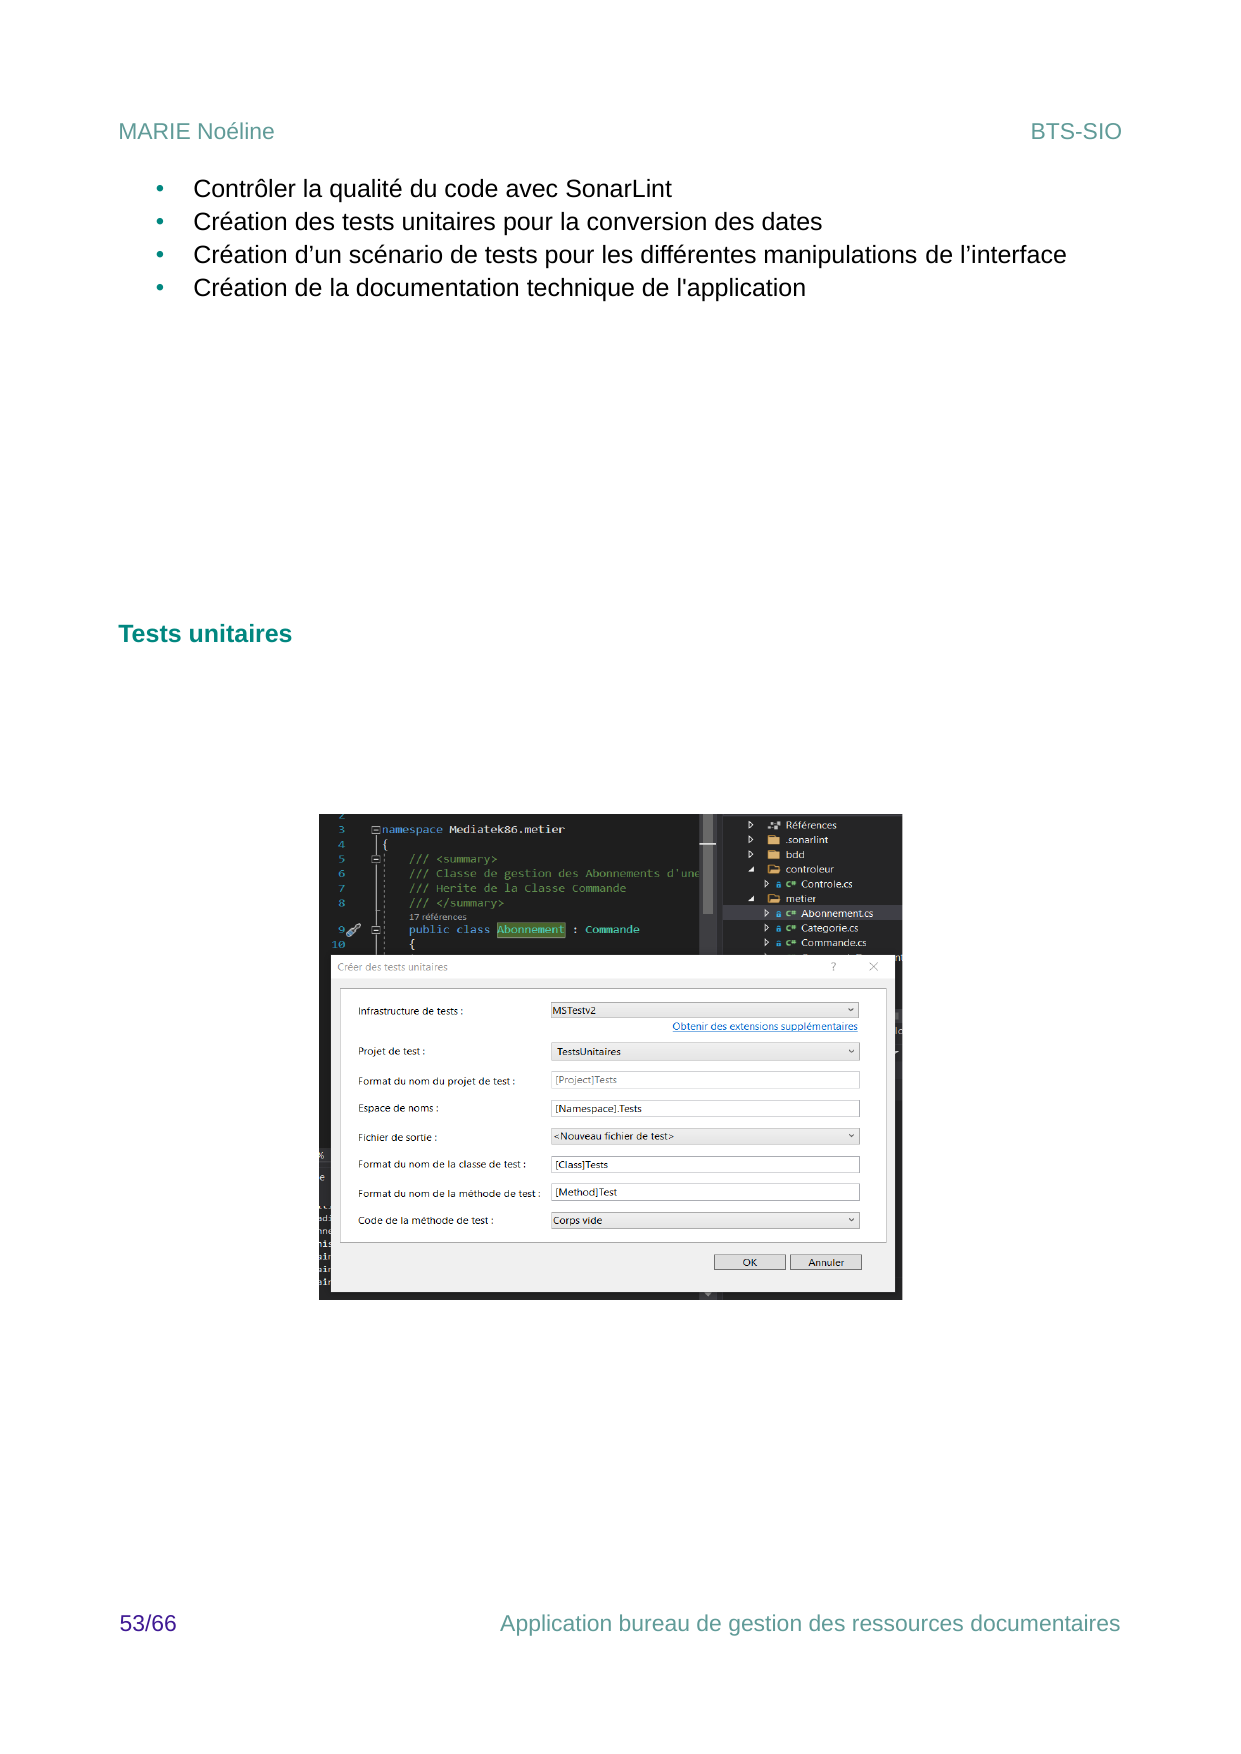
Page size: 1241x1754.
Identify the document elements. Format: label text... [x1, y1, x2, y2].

list Création de la documentation technique de l'application [156, 273, 1122, 302]
list Contrôler la qualité du code avec SonarLint [156, 174, 1122, 203]
list Création d’un scénario de tests pour les différentes manipulations de l’interface [156, 240, 1122, 269]
picture [319, 814, 903, 1300]
list Création des tests unitaires pour la conversion des dates [156, 207, 1122, 236]
subtitle Tests unitaires [118, 619, 1122, 648]
